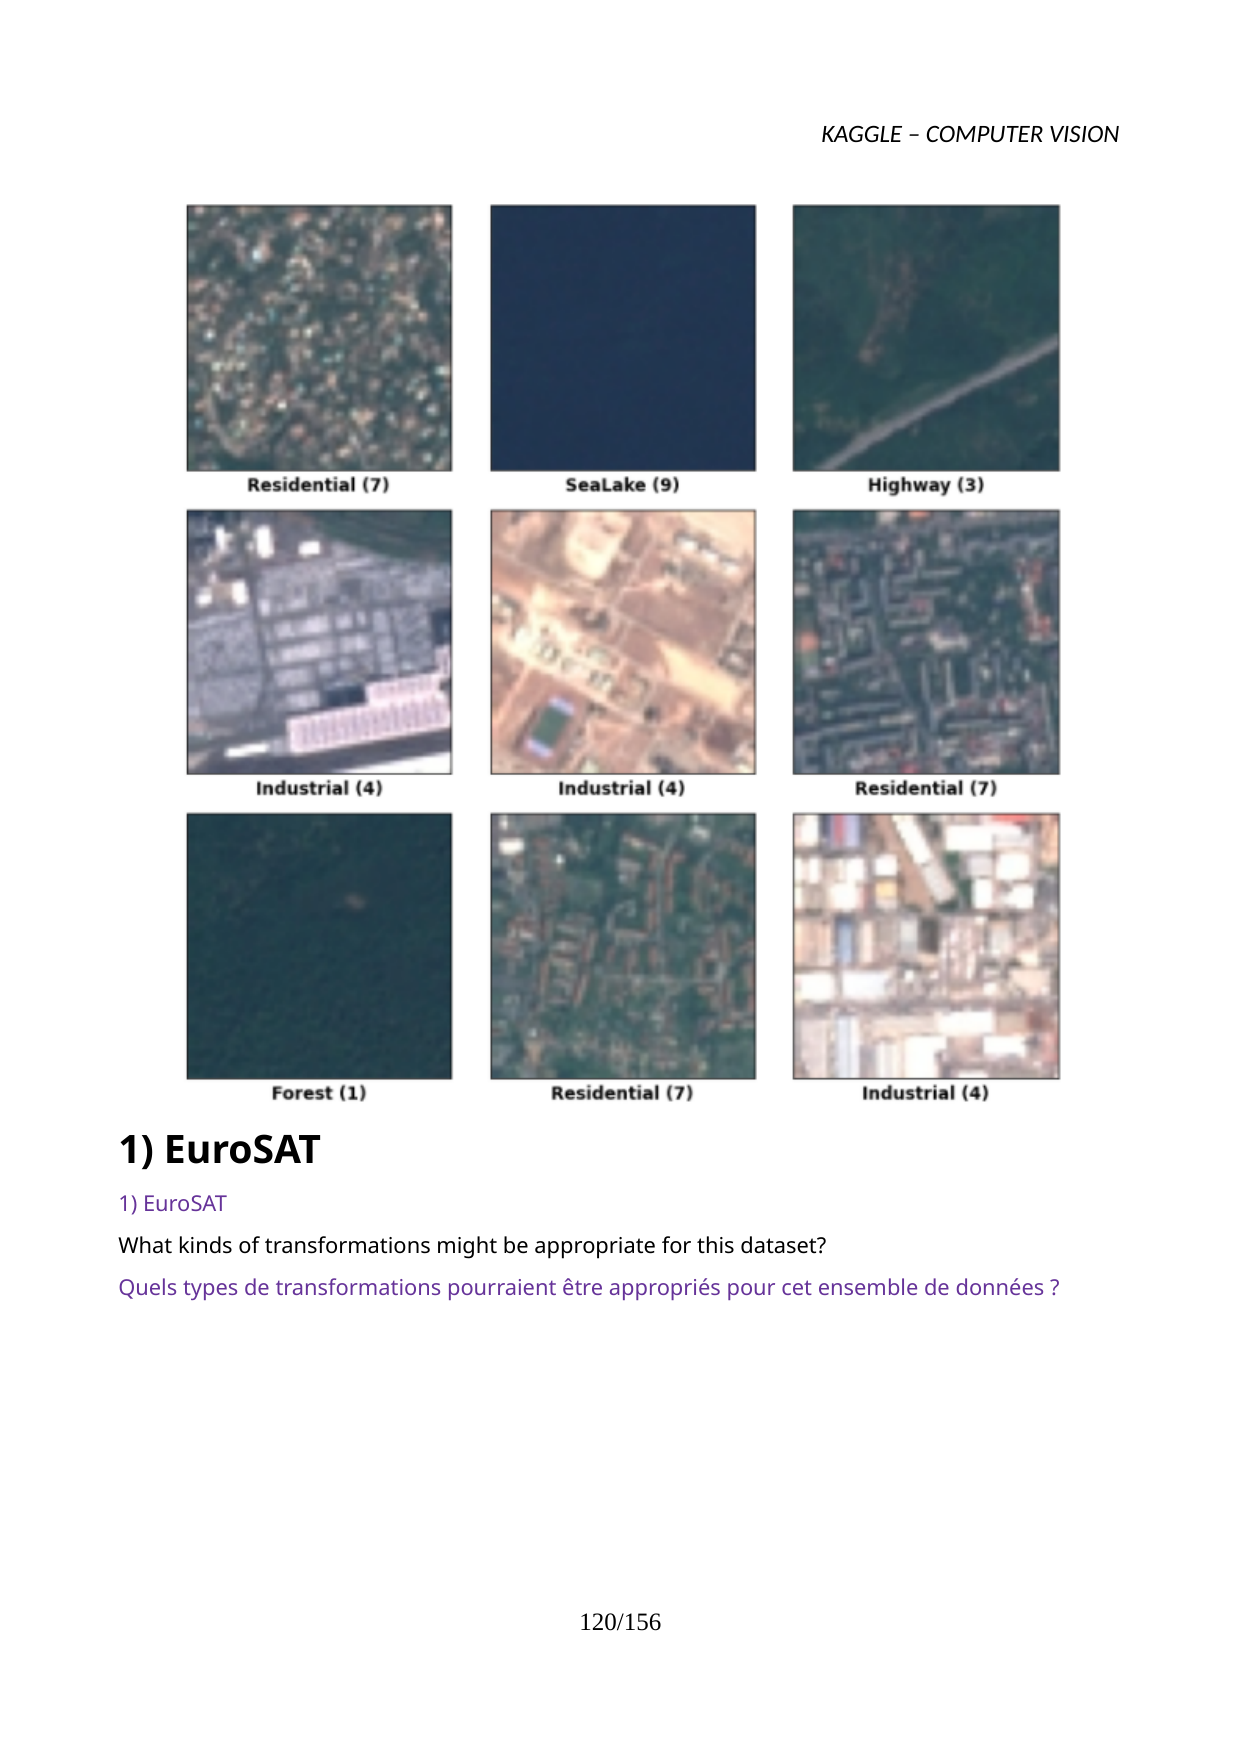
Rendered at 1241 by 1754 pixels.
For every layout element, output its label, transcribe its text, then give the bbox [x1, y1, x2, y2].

picture [162, 178, 1078, 1122]
text 1) EuroSAT [118, 1188, 1122, 1217]
text What kinds of transformations might be appropriate for this dataset? [118, 1230, 1122, 1260]
subtitle 1) EuroSAT [118, 835, 1122, 1175]
text Quels types de transformations pourraient être appropriés pour cet ensemble de données ? [118, 1272, 1122, 1302]
